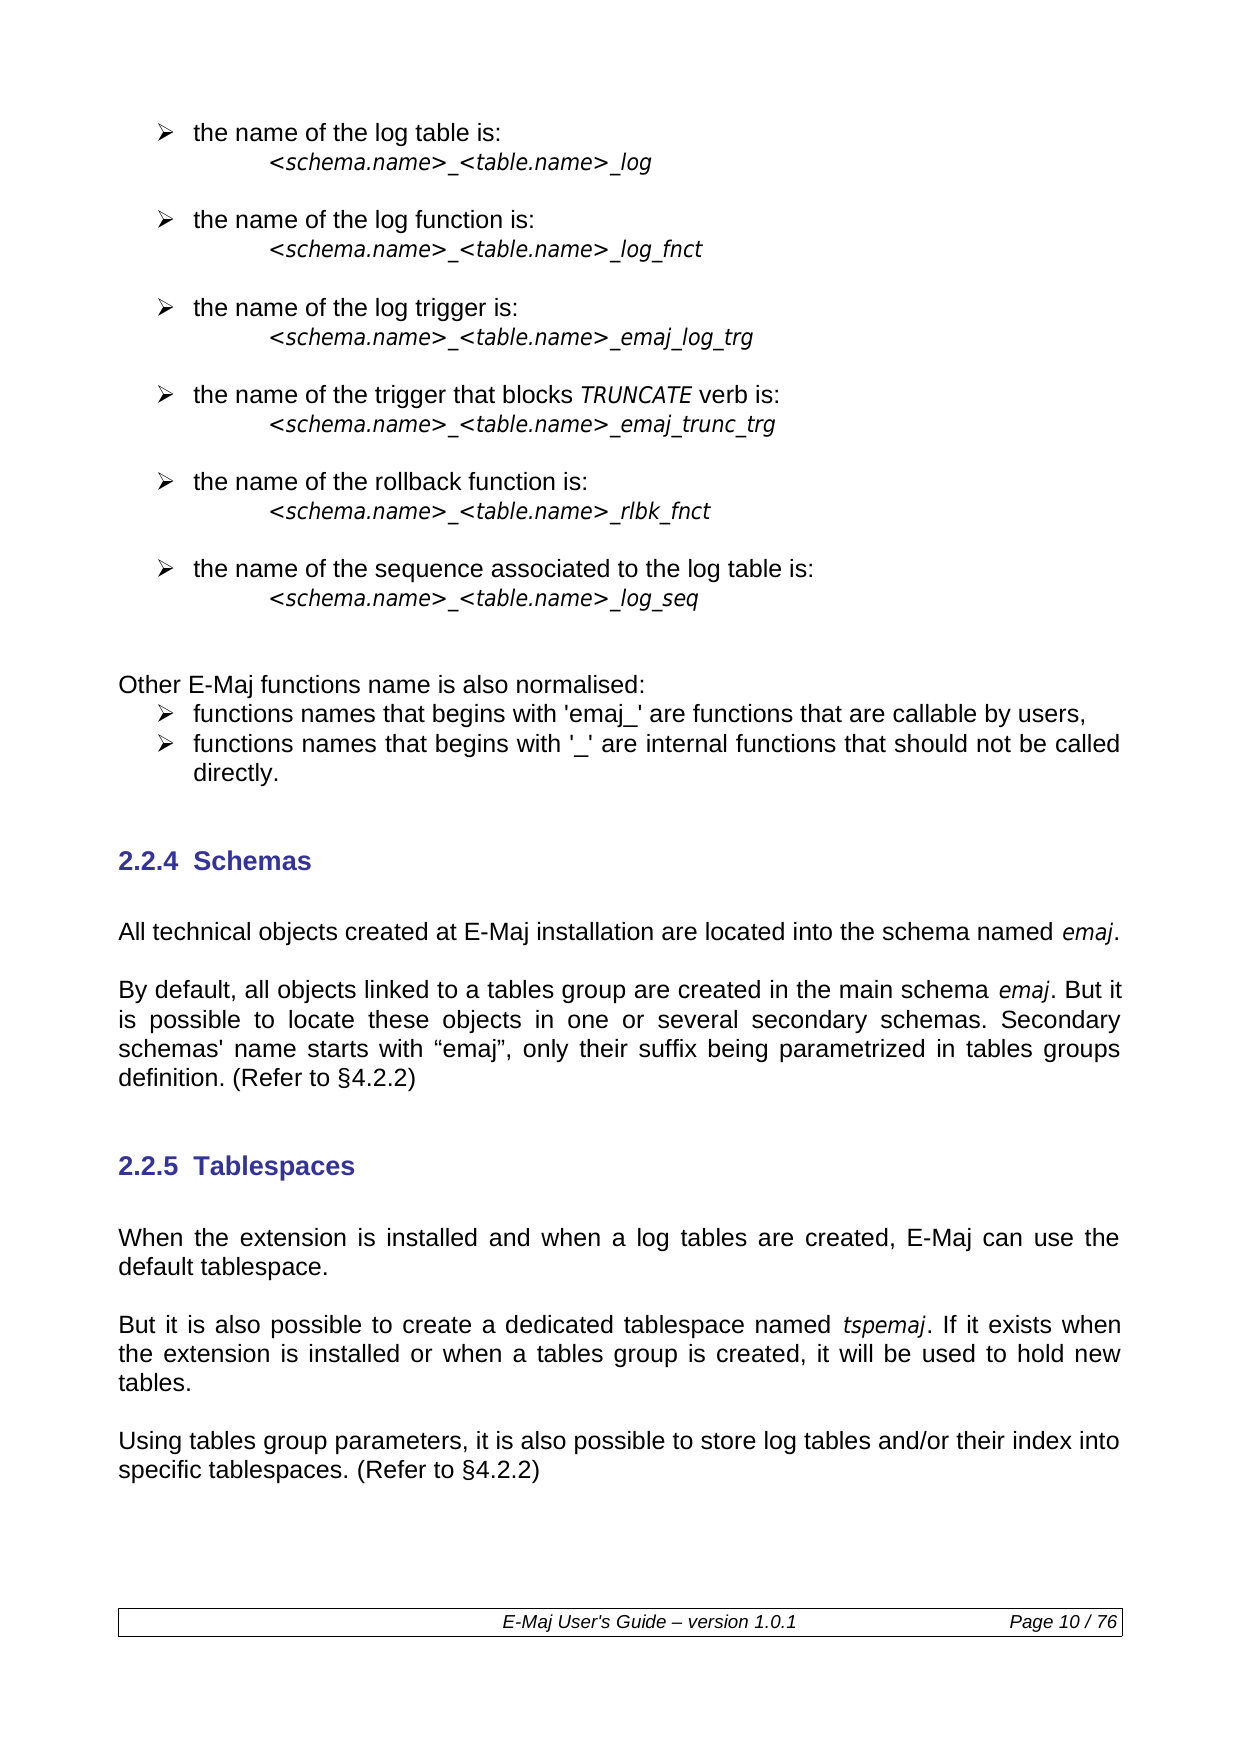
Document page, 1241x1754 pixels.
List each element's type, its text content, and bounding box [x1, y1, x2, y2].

text When the extension is installed and when a log tables are created, E-Maj can use the default tablespace. [118, 1222, 1122, 1281]
subtitle Schemas [118, 845, 1122, 876]
text By default, all objects linked to a tables group are created in the main schema emaj. But it is possible to locate these objects in one or several secondary schemas. Secondary schemas' name starts with “emaj”, only their suffix being parametrized in tables groups definition. (Refer to §4.2.2) [118, 975, 1122, 1092]
text Using tables group parameters, it is also possible to store log tables and/or their index into specific tablespaces. (Refer to §4.2.2) [118, 1426, 1122, 1484]
list functions names that begins with '_' are internal functions that should not be called directly. [156, 728, 1122, 787]
list the name of the rollback function is: <schema.name>_<table.name>_rlbk_fnct [156, 467, 1122, 525]
text All technical objects created at E-Maj installation are located into the schema named emaj. [118, 917, 1122, 946]
list functions names that begins with 'emaj_' are functions that are callable by users, [156, 699, 1122, 728]
list the name of the log table is: <schema.name>_<table.name>_log [156, 118, 1122, 176]
list the name of the log trigger is: <schema.name>_<table.name>_emaj_log_trg [156, 292, 1122, 351]
list the name of the trigger that blocks TRUNCATE verb is: <schema.name>_<table.name>_emaj_trunc_trg [156, 380, 1122, 438]
text But it is also possible to create a dedicated tablespace named tspemaj. If it exists when the extension is installed or when a tables group is created, it will be used to hold new tables. [118, 1309, 1122, 1397]
list the name of the sequence associated to the log table is: <schema.name>_<table.name>_log_seq [156, 554, 1122, 612]
text Other E-Maj functions name is also normalised: [118, 670, 1122, 699]
subtitle Tablespaces [118, 1150, 1122, 1181]
list the name of the log function is: <schema.name>_<table.name>_log_fnct [156, 205, 1122, 263]
